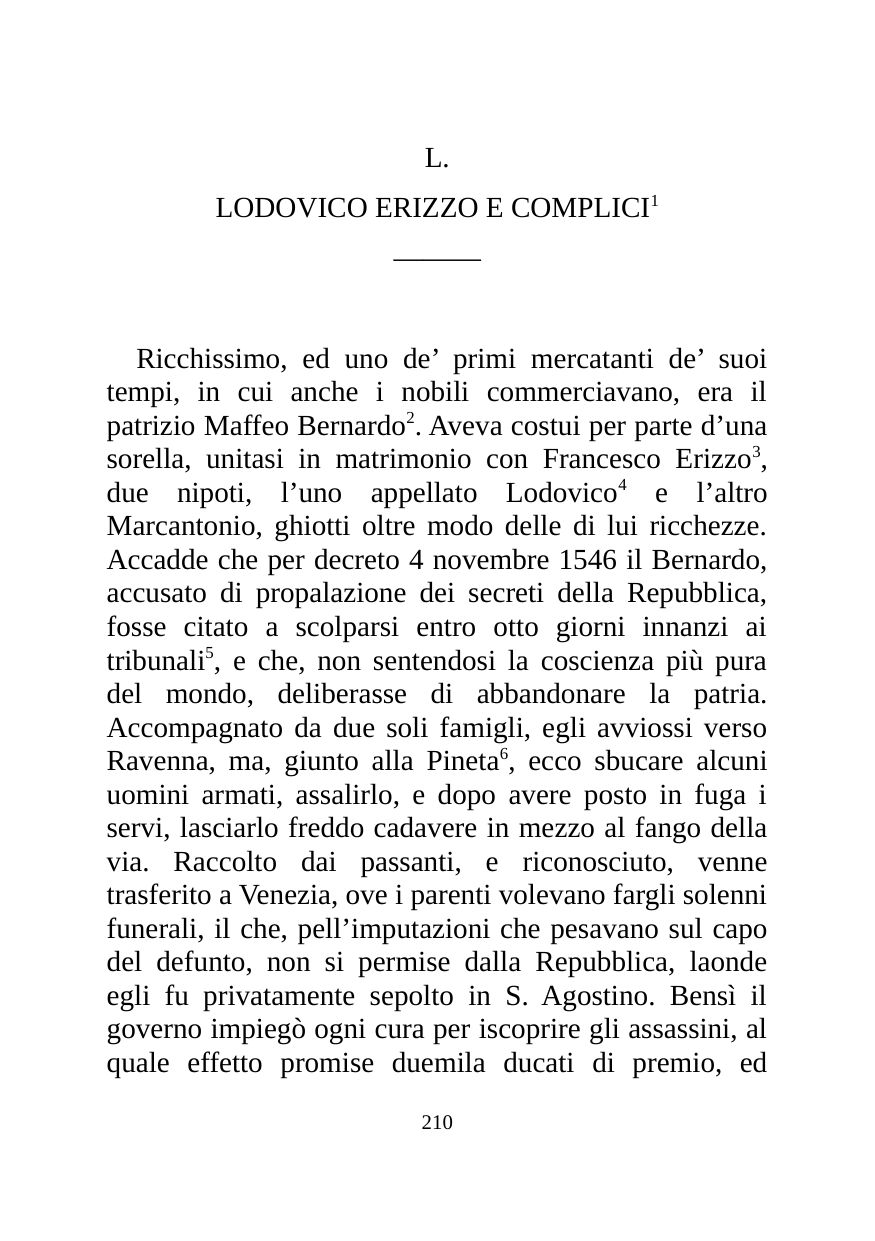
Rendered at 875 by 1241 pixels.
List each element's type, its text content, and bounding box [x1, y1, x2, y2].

subtitle L. LODOVICO ERIZZO E COMPLICI ――― [106, 140, 768, 274]
text Ricchissimo, ed uno de’ primi mercatanti de’ suoi tempi, in cui anche i nobili commerciavano, era il patrizio Maffeo Bernardo. Aveva costui per parte d’una sorella, unitasi in matrimonio con Francesco Erizzo, due nipoti, l’uno appellato Lodovico e l’altro Marcantonio, ghiotti oltre modo delle di lui ricchezze. Accadde che per decreto 4 novembre 1546 il Bernardo, accusato di propalazione dei secreti della Repubblica, fosse citato a scolparsi entro otto giorni innanzi ai tribunali, e che, non sentendosi la coscienza più pura del mondo, deliberasse di abbandonare la patria. Accompagnato da due soli famigli, egli avviossi verso Ravenna, ma, giunto alla Pineta, ecco sbucare alcuni uomini armati, assalirlo, e dopo avere posto in fuga i servi, lasciarlo freddo cadavere in mezzo al fango della via. Raccolto dai passanti, e riconosciuto, venne trasferito a Venezia, ove i parenti volevano fargli solenni funerali, il che, pell’imputazioni che pesavano sul capo del defunto, non si permise dalla Repubblica, laonde egli fu privatamente sepolto in S. Agostino. Bensì il governo impiegò ogni cura per iscoprire gli assassini, al quale effetto promise duemila ducati di premio, ed [106, 341, 768, 1079]
